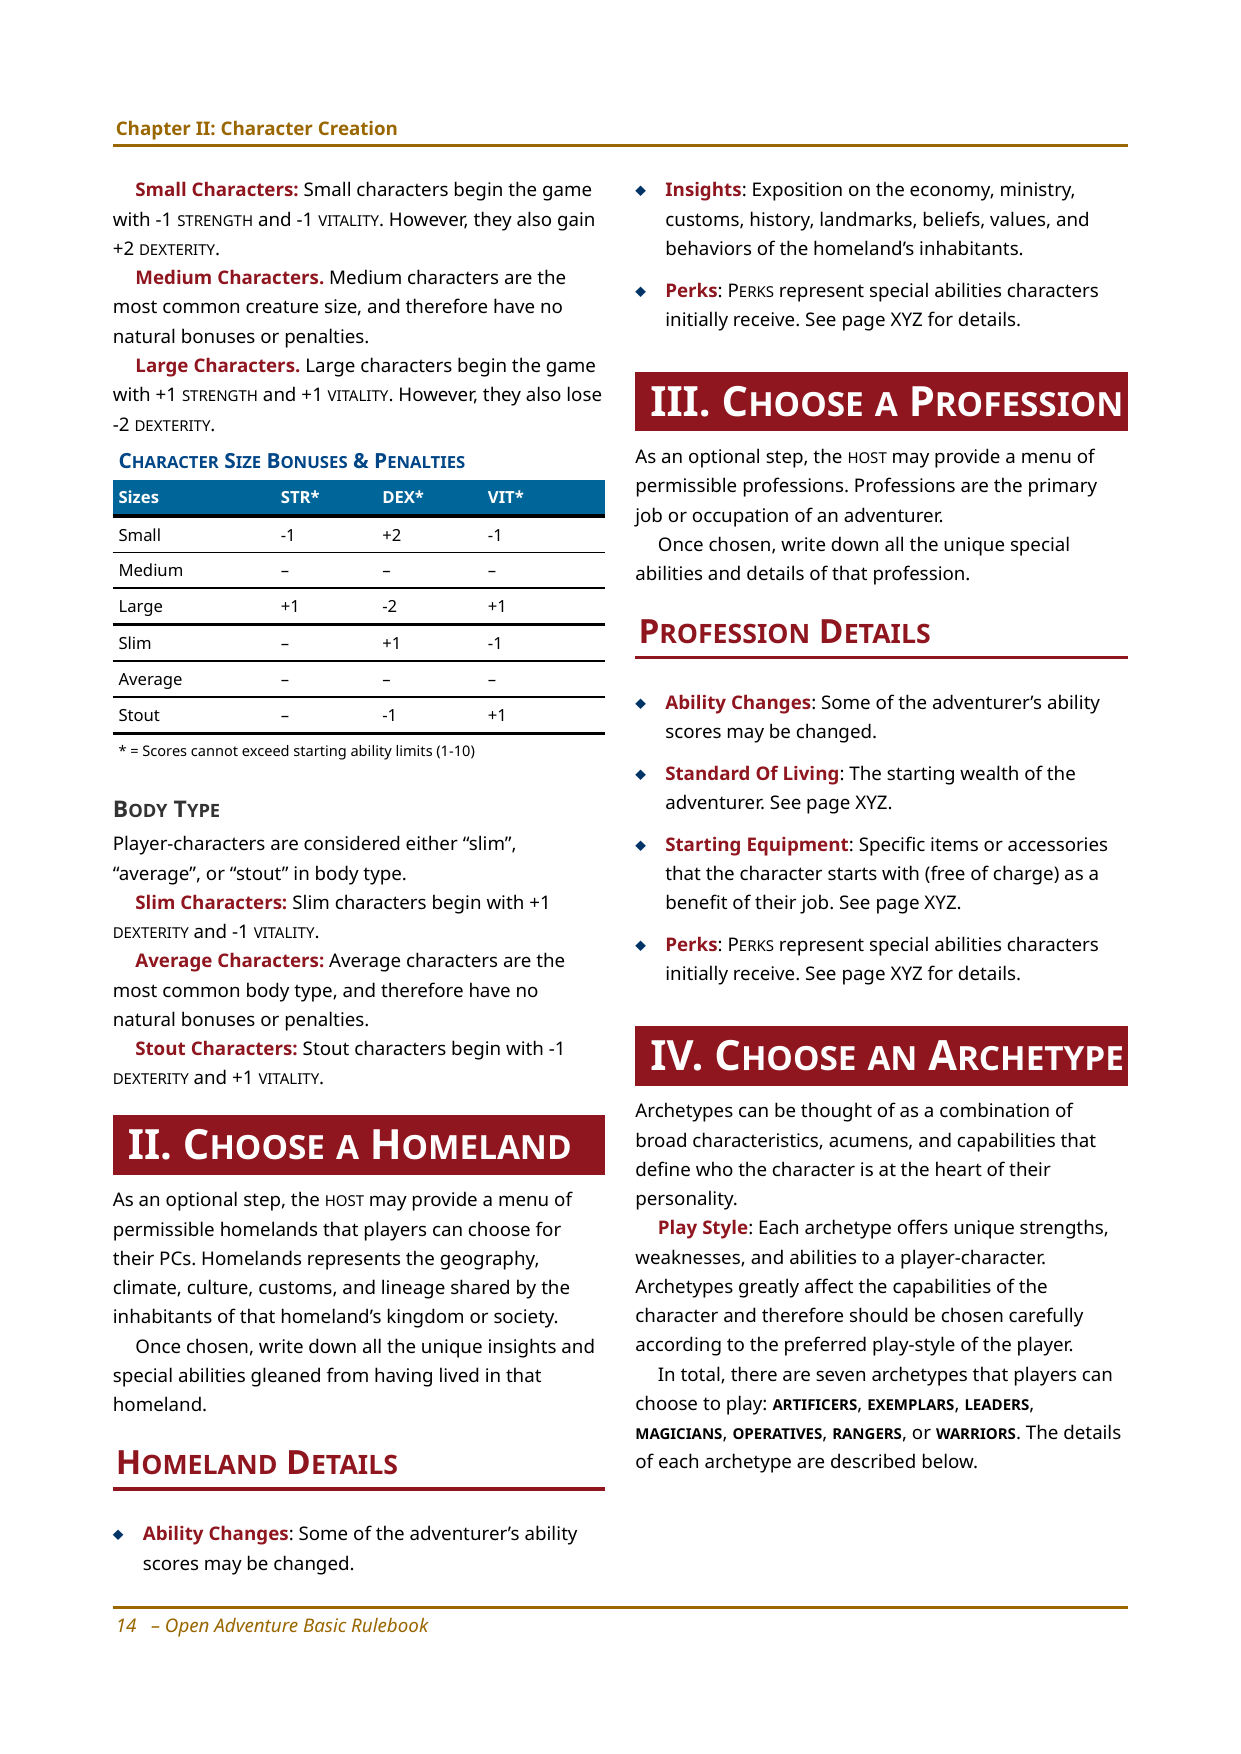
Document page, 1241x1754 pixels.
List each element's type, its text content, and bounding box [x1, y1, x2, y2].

text Player-characters are considered either “slim”, “average”, or “stout” in body type. [113, 831, 605, 885]
text Once chosen, write down all the unique special abilities and details of that profession. [635, 531, 1128, 586]
table_cell +1 [482, 698, 605, 732]
text In total, there are seven archetypes that players can choose to play: artificers, exemplars, leaders, magicians, operatives, rangers, or warriors. The details of each archetype are described below. [635, 1361, 1128, 1474]
table_cell DEX* [376, 480, 482, 514]
text As an optional step, the host may provide a menu of permissible professions. Professions are the primary job or occupation of an adventurer. [635, 443, 1128, 527]
table_cell Small [113, 518, 275, 552]
text Small Characters: Small characters begin the game with -1 strength and -1 vitality. However, they also gain +2 dexterity. [113, 177, 605, 261]
table_cell +2 [376, 518, 482, 552]
table_cell – [275, 698, 376, 732]
table_cell +1 [275, 589, 376, 623]
text Large Characters. Large characters begin the game with +1 strength and +1 vitality. However, they also lose -2 dexterity. [113, 352, 605, 436]
subtitle Body Type [113, 793, 605, 824]
table_cell Sizes [113, 480, 275, 514]
table_cell +1 [376, 626, 482, 660]
text Medium Characters. Medium characters are the most common creature size, and therefore have no natural bonuses or penalties. [113, 264, 605, 349]
table_cell -1 [376, 698, 482, 732]
table_cell – [275, 662, 376, 696]
text Average Characters: Average characters are the most common body type, and therefore have no natural bonuses or penalties. [113, 948, 605, 1032]
list Insights: Exposition on the economy, ministry, customs, history, landmarks, beliefs, values, and behaviors of the homeland’s inhabitants. [635, 177, 1128, 261]
subtitle III. Choose a Profession [635, 372, 1128, 431]
list Perks: Perks represent special abilities characters initially receive. See page XYZ for details. [635, 277, 1128, 332]
table_cell * = Scores cannot exceed starting ability limits (1-10) [113, 735, 605, 766]
subtitle Profession Details [635, 605, 1128, 656]
list Ability Changes: Some of the adventurer’s ability scores may be changed. [113, 1521, 605, 1575]
text Slim Characters: Slim characters begin with +1 dexterity and -1 vitality. [113, 889, 605, 944]
table_cell STR* [275, 480, 376, 514]
text Play Style: Each archetype offers unique strengths, weaknesses, and abilities to a player-character. Archetypes greatly affect the capabilities of the character and therefore should be chosen carefully according to the preferred play-style of the player. [635, 1215, 1128, 1357]
table_cell VIT* [482, 480, 605, 514]
table_cell – [482, 662, 605, 696]
table_cell – [376, 553, 482, 587]
text As an optional step, the host may provide a menu of permissible homelands that players can choose for their PCs. Homelands represents the geography, climate, culture, customs, and lineage shared by the inhabitants of that homeland’s kingdom or society. [113, 1187, 605, 1329]
list Ability Changes: Some of the adventurer’s ability scores may be changed. [635, 689, 1128, 744]
table_header Character Size Bonuses & Penalties [113, 440, 605, 480]
list Standard of Living: The starting wealth of the adventurer. See page XYZ. [635, 760, 1128, 815]
subtitle IV. Choose an Archetype [635, 1026, 1128, 1086]
text Once chosen, write down all the unique insights and special abilities gleaned from having lived in that homeland. [113, 1333, 605, 1417]
table_cell Stout [113, 698, 275, 732]
list Perks: Perks represent special abilities characters initially receive. See page XYZ for details. [635, 931, 1128, 986]
table_cell -1 [275, 518, 376, 552]
table_cell +1 [482, 589, 605, 623]
subtitle Homeland Details [113, 1436, 605, 1487]
table_cell – [482, 553, 605, 587]
table_cell Large [113, 589, 275, 623]
text Stout Characters: Stout characters begin with -1 dexterity and +1 vitality. [113, 1035, 605, 1090]
table_cell – [275, 553, 376, 587]
table_cell Slim [113, 626, 275, 660]
list Starting Equipment: Specific items or accessories that the character starts with (free of charge) as a benefit of their job. See page XYZ. [635, 831, 1128, 915]
table_cell – [275, 626, 376, 660]
table_cell – [376, 662, 482, 696]
table_cell Average [113, 662, 275, 696]
table_cell -1 [482, 626, 605, 660]
text Archetypes can be thought of as a combination of broad characteristics, acumens, and capabilities that define who the character is at the heart of their personality. [635, 1098, 1128, 1211]
subtitle II. Choose a Homeland [113, 1115, 605, 1175]
table_cell -2 [376, 589, 482, 623]
table_cell -1 [482, 518, 605, 552]
table_cell Medium [113, 553, 275, 587]
